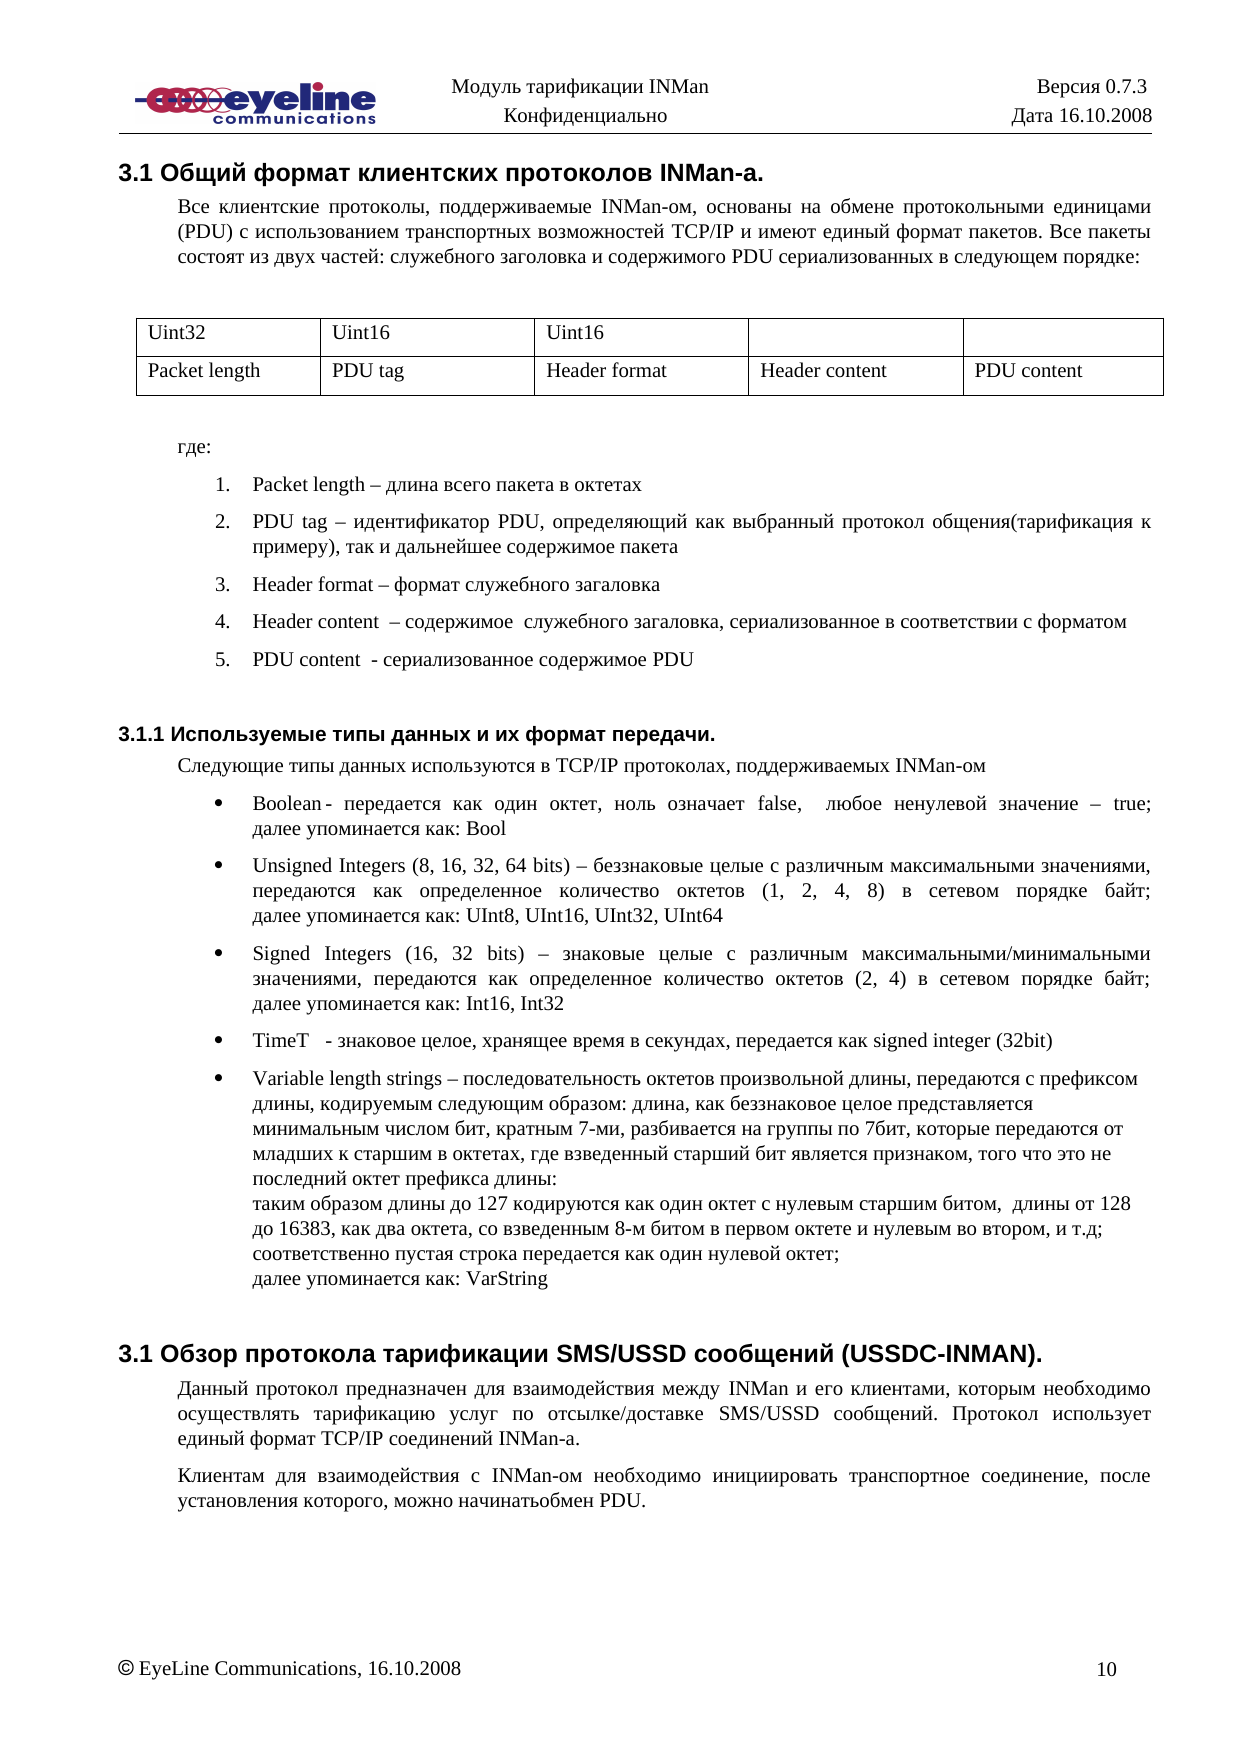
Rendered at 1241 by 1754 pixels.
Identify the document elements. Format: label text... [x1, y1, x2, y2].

table_header Uint16 [321, 319, 534, 356]
list PDU content - сериализованное содержимое PDU [215, 646, 1151, 671]
text где: [177, 433, 1151, 458]
list Packet length – длина всего пакета в октетах [215, 471, 1151, 496]
table_header [749, 319, 963, 356]
table_cell PDU content [964, 357, 1163, 395]
text Клиентам для взаимодействия с INMan-ом необходимо инициировать транспортное соединение, после установления которого, можно начинатьобмен PDU. [177, 1462, 1151, 1512]
table_cell Header format [535, 357, 748, 395]
text Данный протокол предназначен для взаимодействия между INMan и его клиентами, которым необходимо осуществлять тарификацию услуг по отсылке/доставке SMS/USSD сообщений. Протокол использует единый формат TCP/IP соединений INMan-a. [177, 1374, 1151, 1449]
list Unsigned Integers (8, 16, 32, 64 bits) – беззнаковые целые с различным максимальными значениями, передаются как определенное количество октетов (1, 2, 4, 8) в сетевом порядке байт; далее упоминается как: UInt8, UInt16, UInt32, UInt64 [215, 852, 1151, 927]
table_cell PDU tag [321, 357, 534, 395]
text Все клиентские протоколы, поддерживаемые INMan-ом, основаны на обмене протокольными единицами (PDU) с использованием транспортных возможностей TCP/IP и имеют единый формат пакетов. Все пакеты состоят из двух частей: служебного заголовка и содержимого PDU сериализованных в следующем порядке: [177, 193, 1151, 268]
text Следующие типы данных используются в TCP/IP протоколах, поддерживаемых INMan-ом [177, 752, 1151, 777]
list Header format – формат служебного загаловка [215, 571, 1151, 596]
list Variable length strings – последовательность октетов произвольной длины, передаются с префиксом длины, кодируемым следующим образом: длина, как беззнаковое целое представляется минимальным числом бит, кратным 7-ми, разбивается на группы по 7бит, которые передаются от младших к старшим в октетах, где взведенный старший бит является признаком, того что это не последний октет префикса длины: таким образом длины до 127 кодируются как один октет с нулевым старшим битом, длины от 128 до 16383, как два октета, со взведенным 8-м битом в первом октете и нулевым во втором, и т.д; соответственно пустая строка передается как один нулевой октет; далее упоминается как: VarString [215, 1064, 1151, 1289]
list PDU tag – идентификатор PDU, определяющий как выбранный протокол общения(тарификация к примеру), так и дальнейшее содержимое пакета [215, 508, 1151, 558]
list Signed Integers (16, 32 bits) – знаковые целые с различным максимальными/минимальными значениями, передаются как определенное количество октетов (2, 4) в сетевом порядке байт; далее упоминается как: Int16, Int32 [215, 939, 1151, 1014]
subtitle Используемые типы данных и их формат передачи. [118, 721, 1151, 746]
table_cell Packet length [137, 357, 320, 395]
table_cell Header content [749, 357, 963, 395]
subtitle Общий формат клиентских протоколов INMan-a. [118, 158, 1151, 186]
list Boolean - передается как один октет, ноль означает false, любое ненулевой значение – true; далее упоминается как: Bool [215, 789, 1151, 839]
table_header Uint16 [535, 319, 748, 356]
list Header content – содержимое служебного загаловка, сериализованное в соответствии с форматом [215, 608, 1151, 633]
list TimeT - знаковое целое, хранящее время в секундах, передается как signed integer (32bit) [215, 1027, 1151, 1052]
table_header Uint32 [137, 319, 320, 356]
picture [135, 82, 376, 124]
table_header [964, 319, 1163, 356]
subtitle Обзор протокола тарификации SMS/USSD сообщений (USSDC-INMAN). [118, 1339, 1151, 1368]
